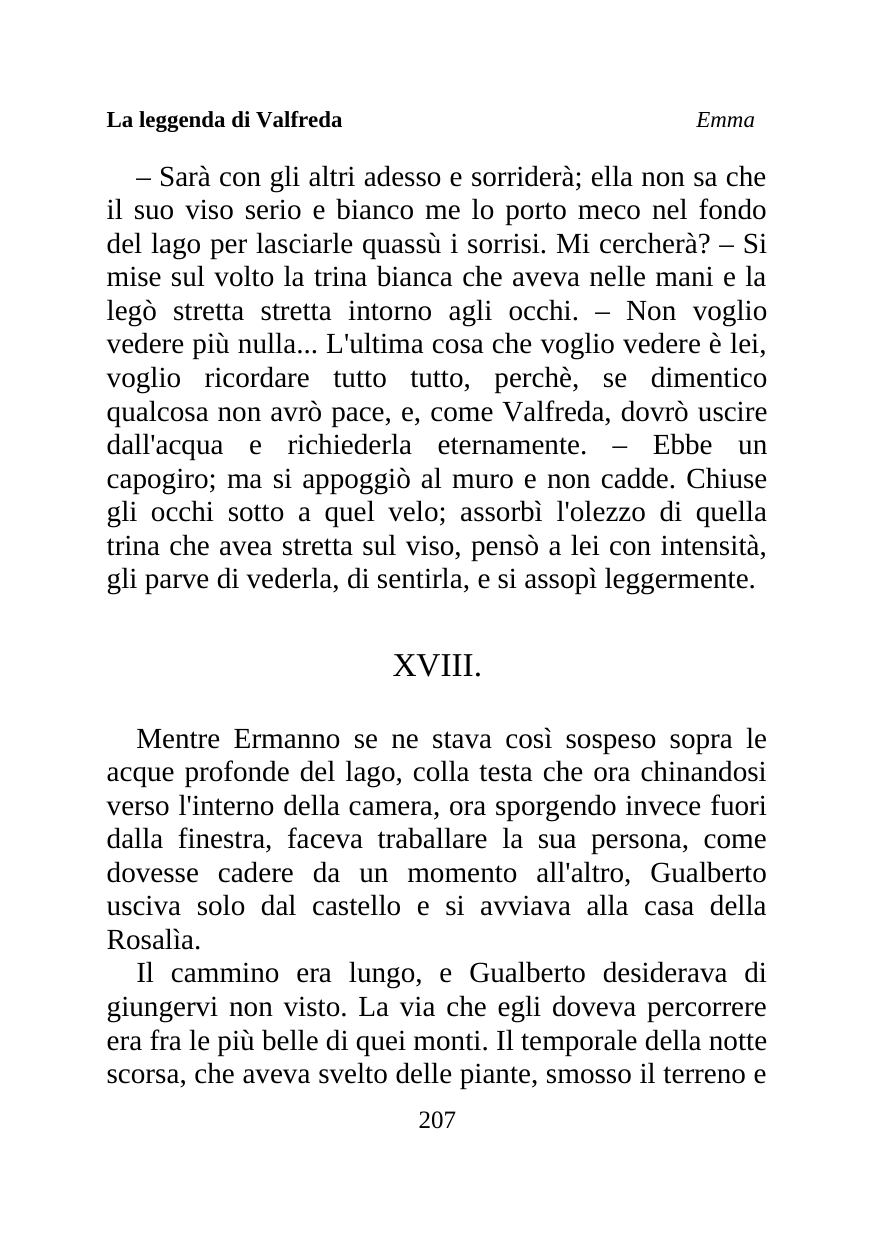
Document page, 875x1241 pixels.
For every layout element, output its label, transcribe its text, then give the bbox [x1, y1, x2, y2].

text Il cammino era lungo, e Gualberto desiderava di giungervi non visto. La via che egli doveva percorrere era fra le più belle di quei monti. Il temporale della notte scorsa, che aveva svelto delle piante, smosso il terreno e [106, 956, 768, 1090]
text – Sarà con gli altri adesso e sorriderà; ella non sa che il suo viso serio e bianco me lo porto meco nel fondo del lago per lasciarle quassù i sorrisi. Mi cercherà? – Si mise sul volto la trina bianca che aveva nelle mani e la legò stretta stretta intorno agli occhi. – Non voglio vedere più nulla... L'ultima cosa che voglio vedere è lei, voglio ricordare tutto tutto, perchè, se dimentico qualcosa non avrò pace, e, come Valfreda, dovrò uscire dall'acqua e richiederla eternamente. – Ebbe un capogiro; ma si appoggiò al muro e non cadde. Chiuse gli occhi sotto a quel velo; assorbì l'olezzo di quella trina che avea stretta sul viso, pensò a lei con intensità, gli parve di vederla, di sentirla, e si assopì leggermente. [106, 159, 768, 595]
subtitle XVIII. [106, 645, 768, 683]
text Mentre Ermanno se ne stava così sospeso sopra le acque profonde del lago, colla testa che ora chinandosi verso l'interno della camera, ora sporgendo invece fuori dalla finestra, faceva traballare la sua persona, come dovesse cadere da un momento all'altro, Gualberto usciva solo dal castello e si avviava alla casa della Rosalìa. [106, 721, 768, 956]
